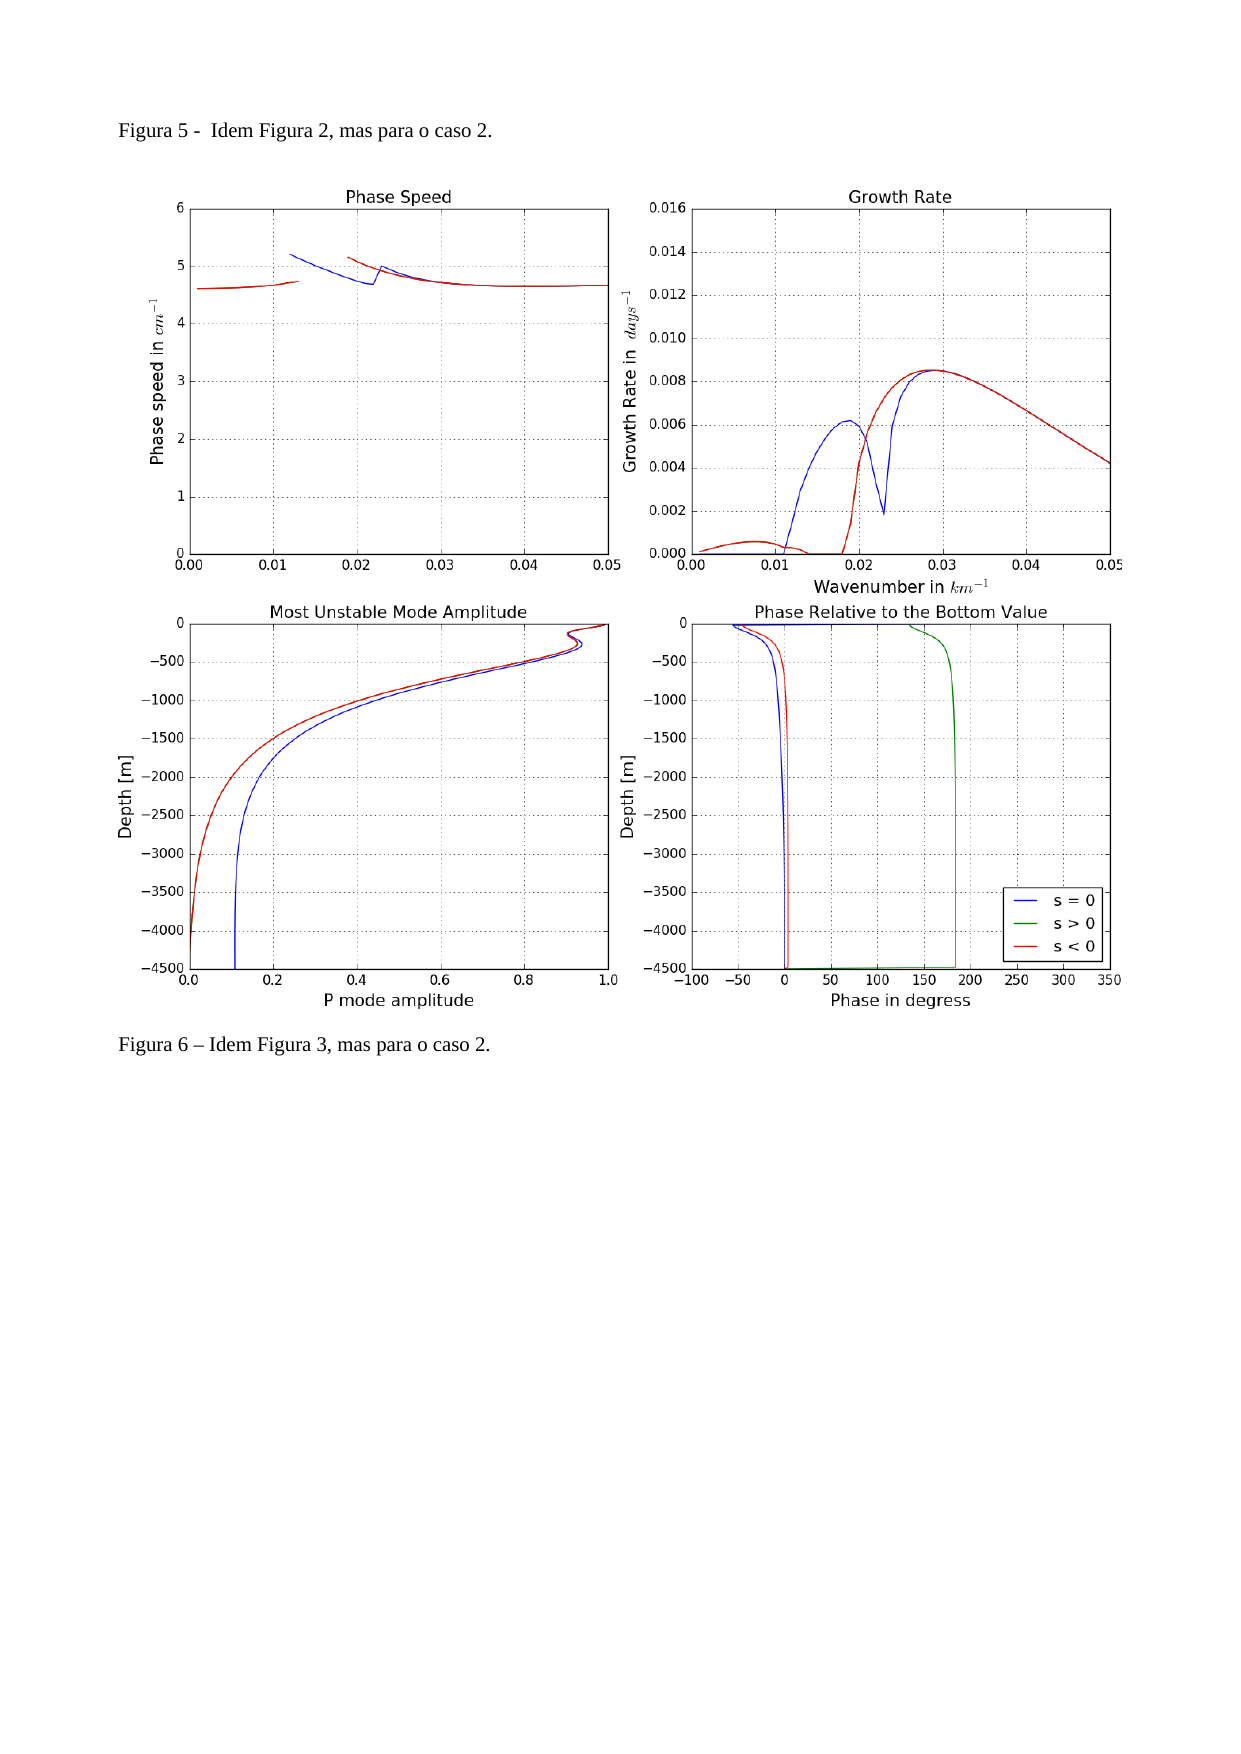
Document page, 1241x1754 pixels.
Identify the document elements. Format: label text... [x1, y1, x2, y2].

text Figura 6 – Idem Figura 3, mas para o caso 2. [118, 1032, 1122, 1056]
text Figura 5 - Idem Figura 2, mas para o caso 2. [118, 118, 1122, 142]
picture [118, 190, 1123, 1009]
